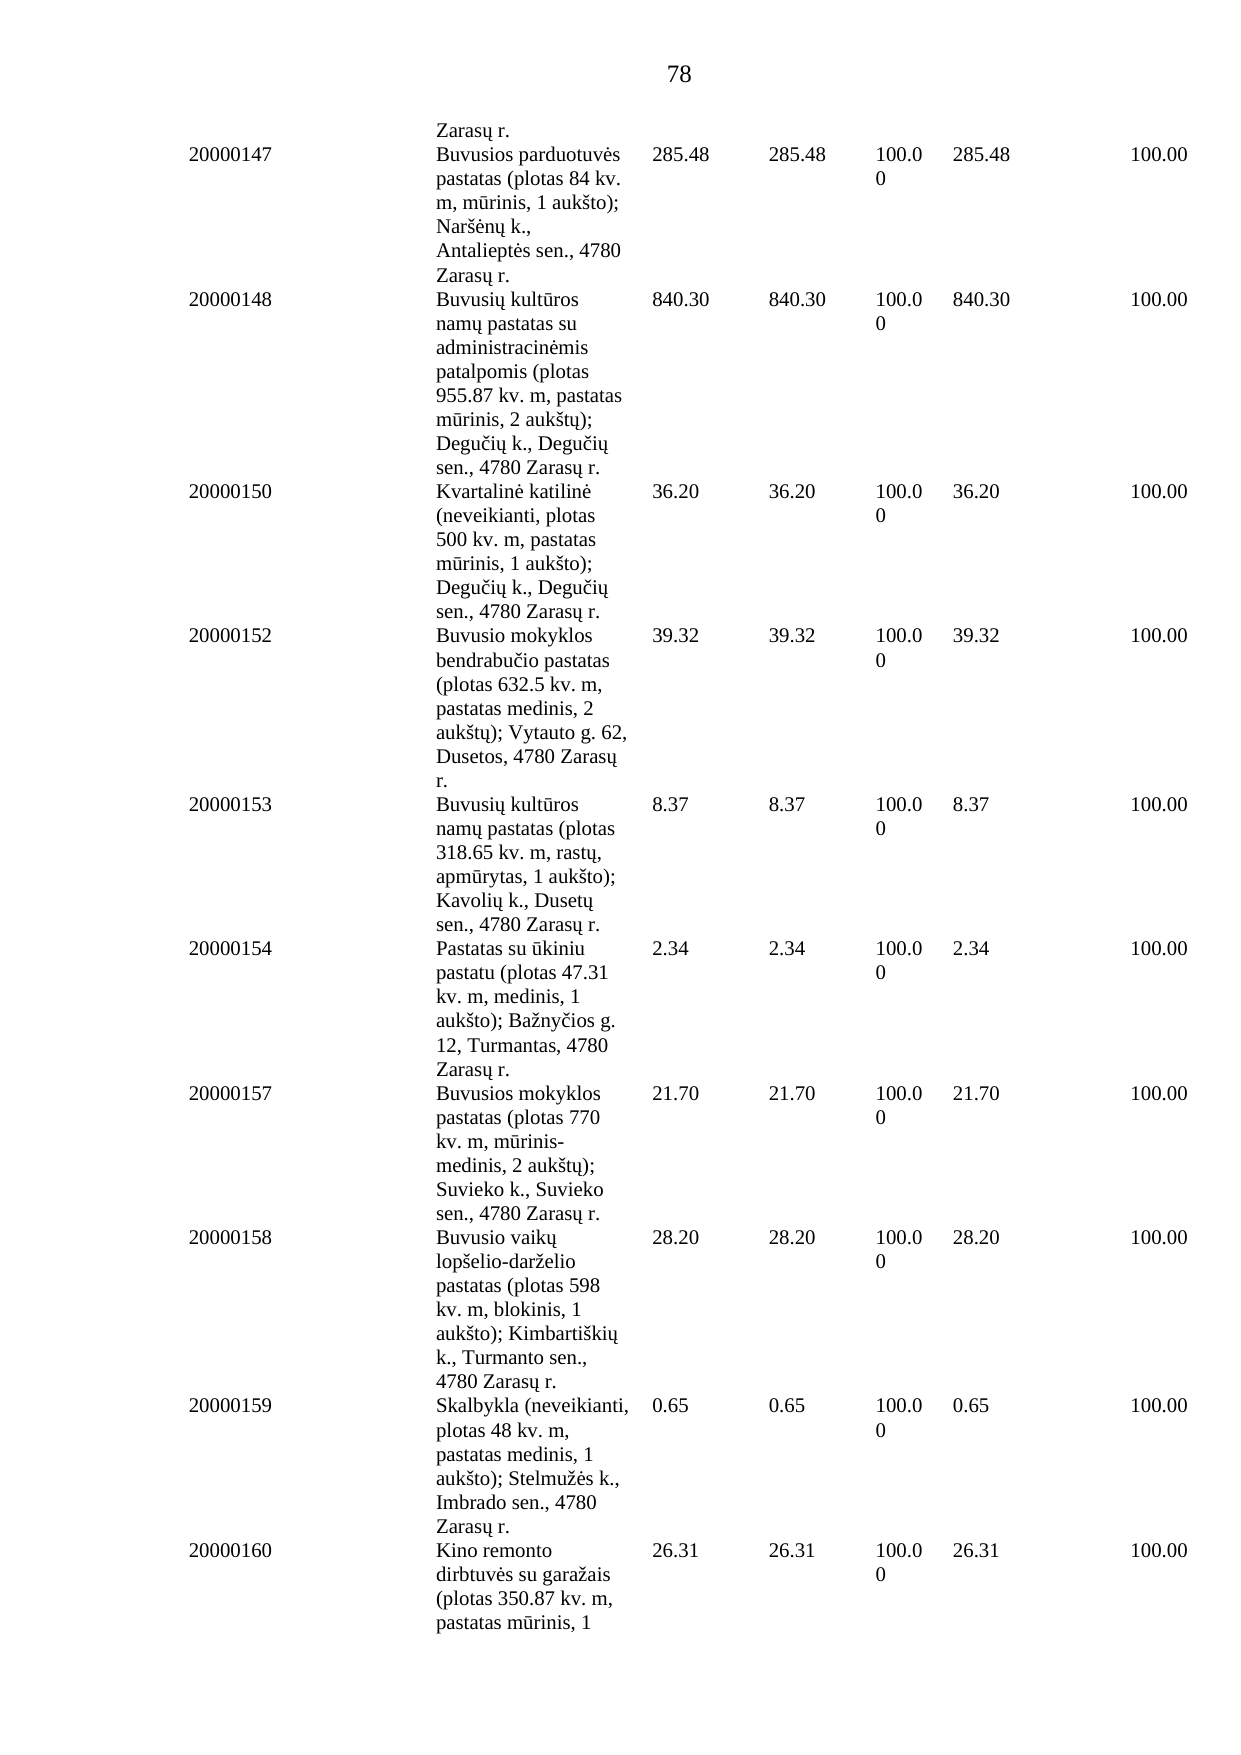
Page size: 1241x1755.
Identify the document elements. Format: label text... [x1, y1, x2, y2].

table_cell 28.20 [641, 1225, 757, 1393]
table_cell 2.34 [941, 936, 1119, 1081]
table_cell [1201, 1538, 1240, 1634]
table_cell 20000154 [177, 936, 424, 1081]
table_cell 0.65 [757, 1394, 864, 1538]
table_cell 100.00 [1119, 936, 1201, 1081]
table_cell Skalbykla (neveikianti, plotas 48 kv. m, pastatas medinis, 1 aukšto); Stelmužės k., Imbrado sen., 4780 Zarasų r. [425, 1394, 641, 1538]
table_cell 8.37 [941, 792, 1119, 936]
table_cell [1119, 118, 1201, 142]
table_cell 20000152 [177, 624, 424, 792]
table_cell [641, 118, 757, 142]
table_cell 2.34 [641, 936, 757, 1081]
table_cell [1201, 118, 1240, 142]
table_cell 100.00 [864, 287, 941, 479]
table_cell 20000158 [177, 1225, 424, 1393]
table_cell 36.20 [641, 479, 757, 623]
table_cell Kvartalinė katilinė (neveikianti, plotas 500 kv. m, pastatas mūrinis, 1 aukšto); Degučių k., Degučių sen., 4780 Zarasų r. [425, 479, 641, 623]
table_cell Buvusių kultūros namų pastatas (plotas 318.65 kv. m, rastų, apmūrytas, 1 aukšto); Kavolių k., Dusetų sen., 4780 Zarasų r. [425, 792, 641, 936]
table_cell 26.31 [941, 1538, 1119, 1634]
table_cell Kino remonto dirbtuvės su garažais (plotas 350.87 kv. m, pastatas mūrinis, 1 [425, 1538, 641, 1634]
table_cell Buvusios mokyklos pastatas (plotas 770 kv. m, mūrinis-medinis, 2 aukštų); Suvieko k., Suvieko sen., 4780 Zarasų r. [425, 1081, 641, 1225]
table_cell 36.20 [757, 479, 864, 623]
table_cell [757, 118, 864, 142]
table_cell 0.65 [641, 1394, 757, 1538]
table_cell 100.00 [1119, 1538, 1201, 1634]
table_cell 20000148 [177, 287, 424, 479]
table_cell [177, 118, 424, 142]
table_cell Buvusio mokyklos bendrabučio pastatas (plotas 632.5 kv. m, pastatas medinis, 2 aukštų); Vytauto g. 62, Dusetos, 4780 Zarasų r. [425, 624, 641, 792]
table_cell [1201, 142, 1240, 287]
table_cell 20000157 [177, 1081, 424, 1225]
table_cell 285.48 [941, 142, 1119, 287]
table_cell Buvusio vaikų lopšelio-darželio pastatas (plotas 598 kv. m, blokinis, 1 aukšto); Kimbartiškių k., Turmanto sen., 4780 Zarasų r. [425, 1225, 641, 1393]
table_cell Zarasų r. [425, 118, 641, 142]
table_cell [864, 118, 941, 142]
table_cell 100.00 [864, 1538, 941, 1634]
table_cell 39.32 [941, 624, 1119, 792]
table_cell 100.00 [1119, 624, 1201, 792]
table_cell 100.00 [1119, 479, 1201, 623]
table_cell Buvusių kultūros namų pastatas su administracinėmis patalpomis (plotas 955.87 kv. m, pastatas mūrinis, 2 aukštų); Degučių k., Degučių sen., 4780 Zarasų r. [425, 287, 641, 479]
table_cell 21.70 [641, 1081, 757, 1225]
table_cell 8.37 [757, 792, 864, 936]
table_cell 100.00 [864, 1081, 941, 1225]
table_cell [1201, 936, 1240, 1081]
table_cell 21.70 [941, 1081, 1119, 1225]
table_cell 20000147 [177, 142, 424, 287]
table_cell 0.65 [941, 1394, 1119, 1538]
table_cell 20000159 [177, 1394, 424, 1538]
table_cell 100.00 [1119, 142, 1201, 287]
table_cell 100.00 [864, 792, 941, 936]
table_cell [1201, 624, 1240, 792]
table_cell Buvusios parduotuvės pastatas (plotas 84 kv. m, mūrinis, 1 aukšto); Naršėnų k., Antalieptės sen., 4780 Zarasų r. [425, 142, 641, 287]
table_cell [1201, 479, 1240, 623]
table_cell [1201, 287, 1240, 479]
table_cell Pastatas su ūkiniu pastatu (plotas 47.31 kv. m, medinis, 1 aukšto); Bažnyčios g. 12, Turmantas, 4780 Zarasų r. [425, 936, 641, 1081]
table_cell [1201, 1394, 1240, 1538]
table_cell 100.00 [864, 1394, 941, 1538]
table_cell [941, 118, 1119, 142]
table_cell 28.20 [941, 1225, 1119, 1393]
table_cell [1201, 792, 1240, 936]
table_cell 100.00 [1119, 1081, 1201, 1225]
table_cell 36.20 [941, 479, 1119, 623]
table_cell 2.34 [757, 936, 864, 1081]
table_cell 100.00 [864, 1225, 941, 1393]
table_cell 840.30 [941, 287, 1119, 479]
table_cell 26.31 [757, 1538, 864, 1634]
table_cell 39.32 [641, 624, 757, 792]
table_cell 21.70 [757, 1081, 864, 1225]
table_cell 100.00 [1119, 792, 1201, 936]
table_cell 20000150 [177, 479, 424, 623]
table_cell 100.00 [864, 624, 941, 792]
table_cell 20000153 [177, 792, 424, 936]
table_cell 8.37 [641, 792, 757, 936]
table_cell 39.32 [757, 624, 864, 792]
table_cell [1201, 1081, 1240, 1225]
table_cell 28.20 [757, 1225, 864, 1393]
table_cell 840.30 [757, 287, 864, 479]
table_cell 285.48 [757, 142, 864, 287]
table_cell 840.30 [641, 287, 757, 479]
table_cell 100.00 [1119, 287, 1201, 479]
table_cell 285.48 [641, 142, 757, 287]
table_cell 100.00 [864, 936, 941, 1081]
table_cell 100.00 [1119, 1225, 1201, 1393]
table_cell [1201, 1225, 1240, 1393]
table_cell 100.00 [1119, 1394, 1201, 1538]
table_cell 20000160 [177, 1538, 424, 1634]
table_cell 26.31 [641, 1538, 757, 1634]
table_cell 100.00 [864, 142, 941, 287]
table_cell 100.00 [864, 479, 941, 623]
